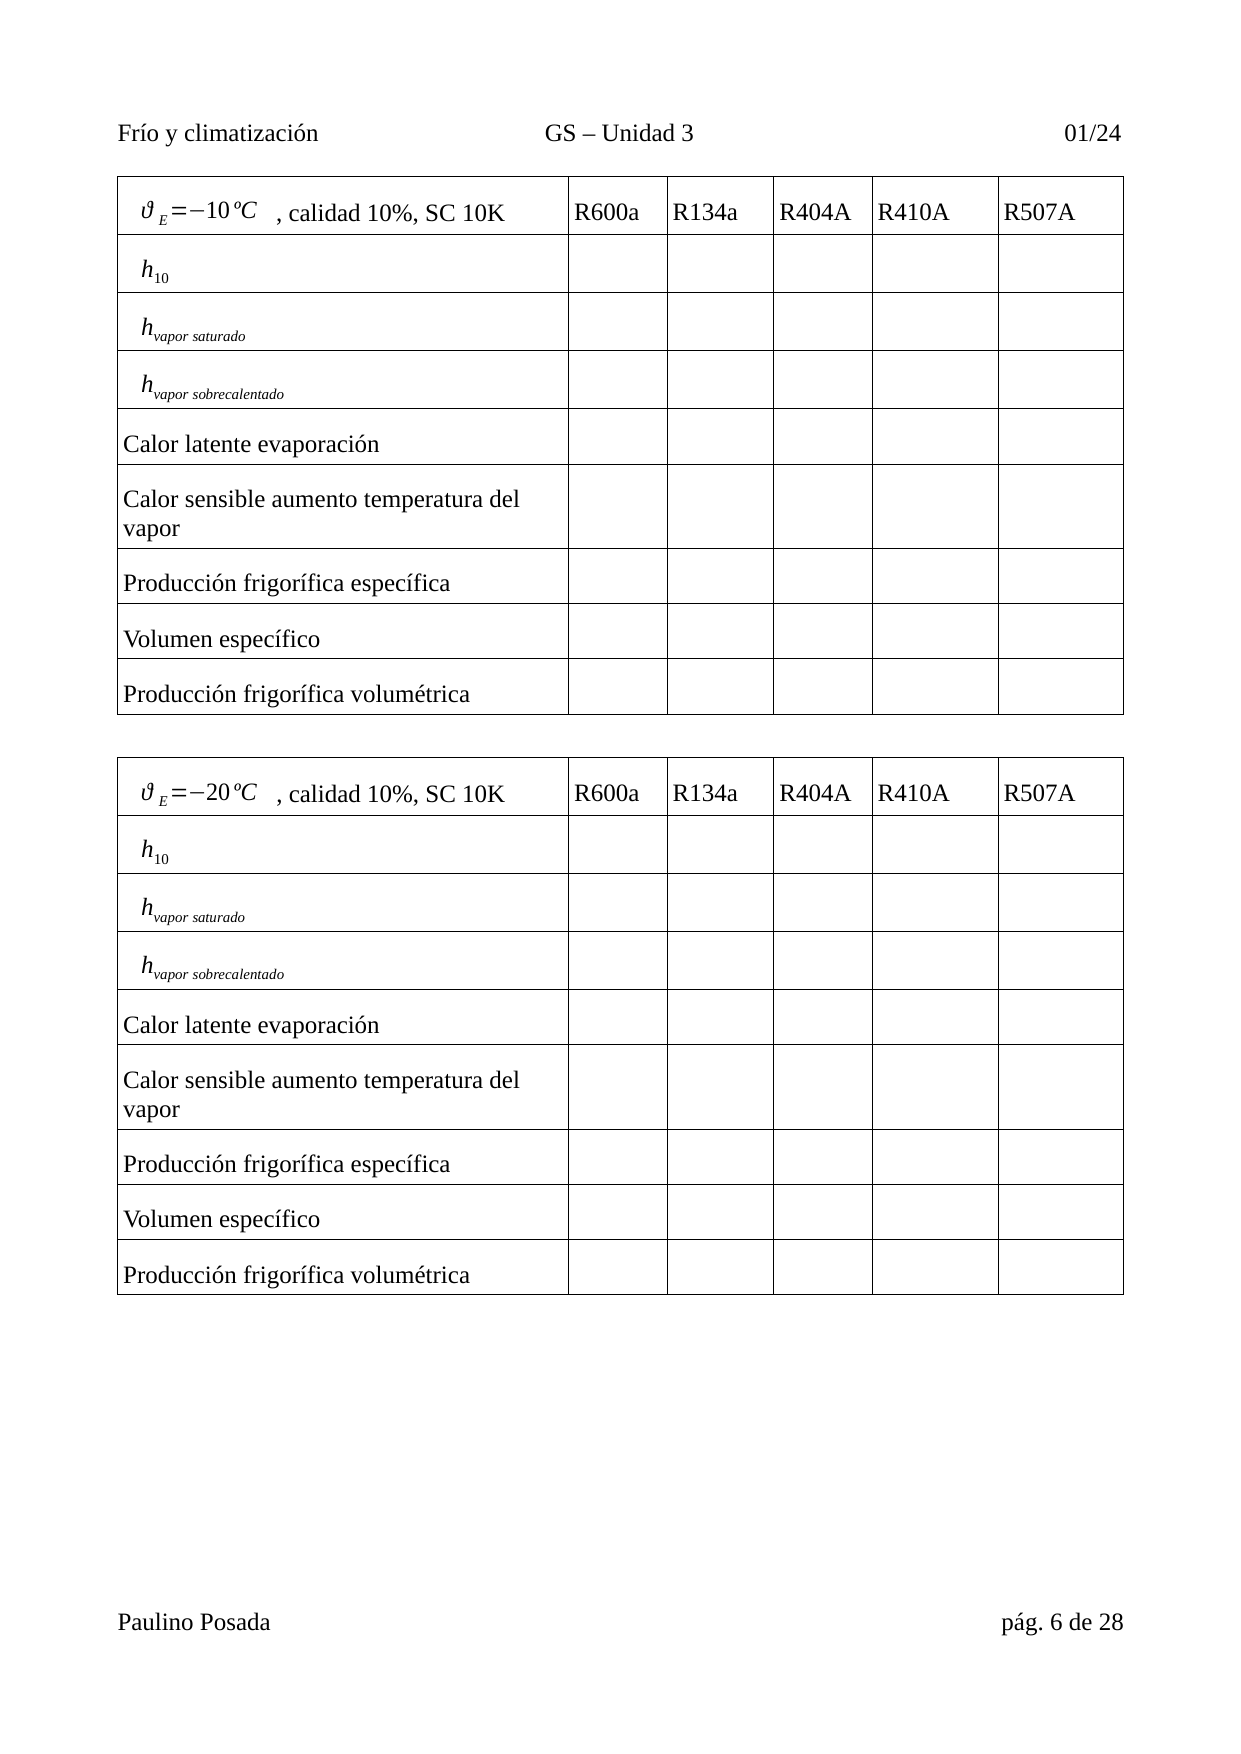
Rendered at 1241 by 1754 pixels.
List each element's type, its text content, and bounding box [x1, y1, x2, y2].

table_cell Calor sensible aumento temperatura del vapor [118, 465, 568, 547]
table_cell [668, 293, 773, 350]
table_cell [999, 816, 1123, 873]
table_cell [999, 1045, 1123, 1128]
table_header R410A [873, 758, 998, 815]
table_header , calidad 10%, SC 10K [118, 177, 568, 234]
table_cell [569, 293, 667, 350]
table_cell [668, 874, 773, 931]
table_header R134a [668, 758, 773, 815]
table_header R507A [999, 758, 1123, 815]
table_cell [569, 1185, 667, 1239]
table_cell [668, 932, 773, 989]
table_cell [118, 235, 568, 292]
table_cell [569, 1045, 667, 1128]
table_cell [569, 351, 667, 408]
table_cell [569, 659, 667, 713]
table_header R404A [774, 177, 872, 234]
table_cell [774, 351, 872, 408]
table_cell [774, 659, 872, 713]
table_cell [668, 604, 773, 658]
table_cell [774, 1185, 872, 1239]
table_cell [999, 604, 1123, 658]
table_header R410A [873, 177, 998, 234]
table_cell [999, 1240, 1123, 1294]
table_cell [569, 549, 667, 603]
table_cell [118, 816, 568, 873]
table_cell [774, 549, 872, 603]
table_cell [668, 816, 773, 873]
table_cell [569, 1240, 667, 1294]
table_cell [668, 1240, 773, 1294]
table_cell [774, 990, 872, 1044]
table_cell [569, 1130, 667, 1184]
table_cell [118, 293, 568, 350]
table_cell Producción frigorífica volumétrica [118, 659, 568, 713]
table_cell [668, 549, 773, 603]
table_header R134a [668, 177, 773, 234]
table_cell [999, 990, 1123, 1044]
table_cell [774, 932, 872, 989]
table_cell [774, 816, 872, 873]
table_cell [774, 1130, 872, 1184]
table_cell [569, 816, 667, 873]
table_cell [569, 990, 667, 1044]
table_cell [873, 351, 998, 408]
table_cell Calor sensible aumento temperatura del vapor [118, 1045, 568, 1128]
table_cell [774, 235, 872, 292]
table_cell [774, 465, 872, 547]
table_cell [999, 235, 1123, 292]
table_cell [999, 874, 1123, 931]
table_cell [873, 1240, 998, 1294]
table_cell [873, 409, 998, 463]
table_cell [999, 932, 1123, 989]
table_cell Calor latente evaporación [118, 990, 568, 1044]
table_cell [668, 1045, 773, 1128]
table_cell [873, 990, 998, 1044]
table_cell [873, 1045, 998, 1128]
table_header R600a [569, 758, 667, 815]
table_cell [118, 932, 568, 989]
table_cell [873, 604, 998, 658]
table_cell [774, 604, 872, 658]
table_cell [999, 659, 1123, 713]
table_cell [873, 659, 998, 713]
table_cell [774, 874, 872, 931]
table_cell [999, 465, 1123, 547]
table_cell [668, 659, 773, 713]
table_cell Volumen específico [118, 604, 568, 658]
table_cell [774, 409, 872, 463]
table_cell [873, 816, 998, 873]
table_cell [873, 465, 998, 547]
table_header R600a [569, 177, 667, 234]
table_cell [668, 351, 773, 408]
table_cell Producción frigorífica volumétrica [118, 1240, 568, 1294]
table_cell [873, 1130, 998, 1184]
table_cell [569, 409, 667, 463]
table_cell [873, 235, 998, 292]
table_cell [999, 1185, 1123, 1239]
table_cell [999, 1130, 1123, 1184]
table_header , calidad 10%, SC 10K [118, 758, 568, 815]
table_cell [118, 351, 568, 408]
table_cell [873, 932, 998, 989]
table_cell [118, 874, 568, 931]
table_cell [668, 1185, 773, 1239]
table_cell [873, 549, 998, 603]
table_cell [999, 549, 1123, 603]
table_cell [774, 1240, 872, 1294]
table_cell [569, 604, 667, 658]
table_cell Producción frigorífica específica [118, 1130, 568, 1184]
table_cell [668, 235, 773, 292]
table_cell [873, 874, 998, 931]
table_cell [774, 293, 872, 350]
table_cell [873, 293, 998, 350]
table_cell Calor latente evaporación [118, 409, 568, 463]
table_cell [999, 351, 1123, 408]
table_cell [668, 1130, 773, 1184]
table_cell [668, 465, 773, 547]
table_cell [999, 293, 1123, 350]
table_header R507A [999, 177, 1123, 234]
table_cell Producción frigorífica específica [118, 549, 568, 603]
table_cell [668, 990, 773, 1044]
table_cell Volumen específico [118, 1185, 568, 1239]
table_cell [999, 409, 1123, 463]
table_cell [569, 874, 667, 931]
table_cell [873, 1185, 998, 1239]
table_cell [668, 409, 773, 463]
table_cell [569, 235, 667, 292]
table_cell [569, 932, 667, 989]
table_header R404A [774, 758, 872, 815]
table_cell [569, 465, 667, 547]
table_cell [774, 1045, 872, 1128]
